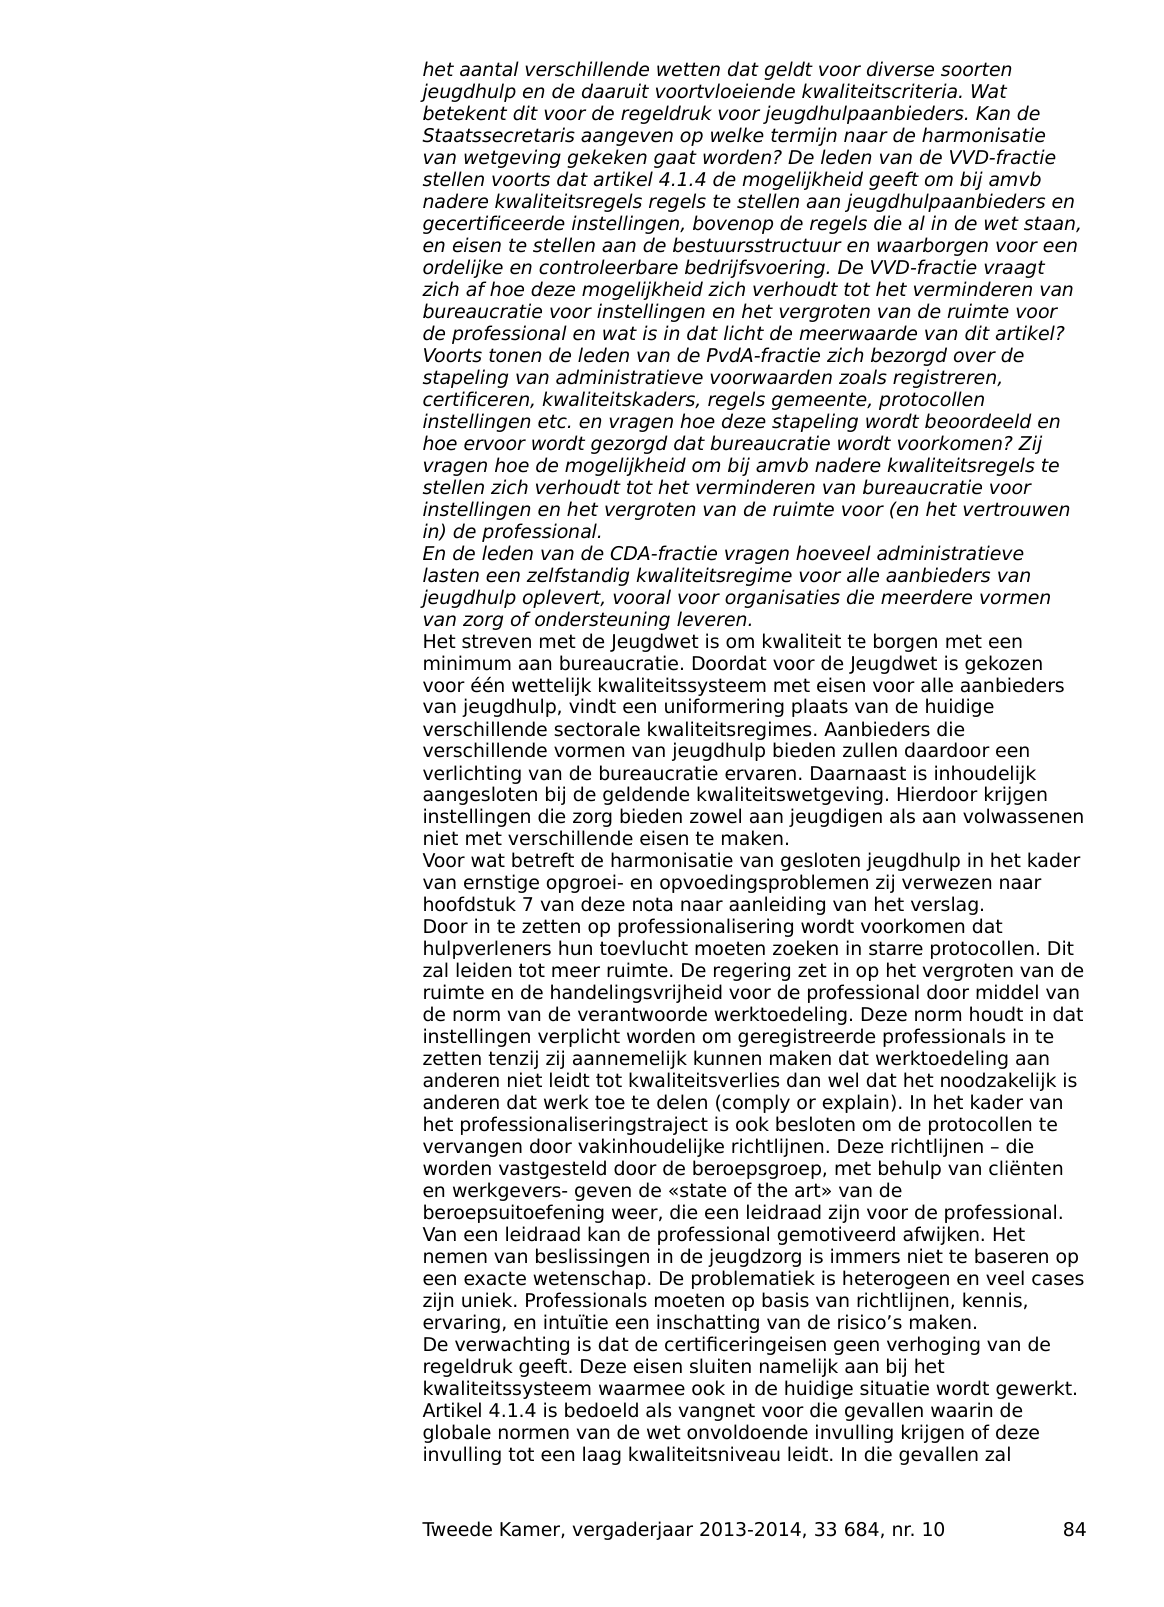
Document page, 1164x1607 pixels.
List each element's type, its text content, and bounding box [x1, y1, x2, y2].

text En de leden van de CDA-fractie vragen hoeveel administratieve lasten een zelfstandig kwaliteitsregime voor alle aanbieders van jeugdhulp oplevert, vooral voor organisaties die meerdere vormen van zorg of ondersteuning leveren. [422, 543, 1087, 631]
text Door in te zetten op professionalisering wordt voorkomen dat hulpverleners hun toevlucht moeten zoeken in starre protocollen. Dit zal leiden tot meer ruimte. De regering zet in op het vergroten van de ruimte en de handelingsvrijheid voor de professional door middel van de norm van de verantwoorde werktoedeling. Deze norm houdt in dat instellingen verplicht worden om geregistreerde professionals in te zetten tenzij zij aannemelijk kunnen maken dat werktoedeling aan anderen niet leidt tot kwaliteitsverlies dan wel dat het noodzakelijk is anderen dat werk toe te delen (comply or explain). In het kader van het professionaliseringstraject is ook besloten om de protocollen te vervangen door vakinhoudelijke richtlijnen. Deze richtlijnen – die worden vastgesteld door de beroepsgroep, met behulp van cliënten en werkgevers- geven de «state of the art» van de beroepsuitoefening weer, die een leidraad zijn voor de professional. Van een leidraad kan de professional gemotiveerd afwijken. Het nemen van beslissingen in de jeugdzorg is immers niet te baseren op een exacte wetenschap. De problematiek is heterogeen en veel cases zijn uniek. Professionals moeten op basis van richtlijnen, kennis, ervaring, en intuïtie een inschatting van de risico’s maken. [422, 916, 1087, 1334]
text Het streven met de Jeugdwet is om kwaliteit te borgen met een minimum aan bureaucratie. Doordat voor de Jeugdwet is gekozen voor één wettelijk kwaliteitssysteem met eisen voor alle aanbieders van jeugdhulp, vindt een uniformering plaats van de huidige verschillende sectorale kwaliteitsregimes. Aanbieders die verschillende vormen van jeugdhulp bieden zullen daardoor een verlichting van de bureaucratie ervaren. Daarnaast is inhoudelijk aangesloten bij de geldende kwaliteitswetgeving. Hierdoor krijgen instellingen die zorg bieden zowel aan jeugdigen als aan volwassenen niet met verschillende eisen te maken. [422, 631, 1087, 850]
text het aantal verschillende wetten dat geldt voor diverse soorten jeugdhulp en de daaruit voortvloeiende kwaliteitscriteria. Wat betekent dit voor de regeldruk voor jeugdhulpaanbieders. Kan de Staatssecretaris aangeven op welke termijn naar de harmonisatie van wetgeving gekeken gaat worden? De leden van de VVD-fractie stellen voorts dat artikel 4.1.4 de mogelijkheid geeft om bij amvb nadere kwaliteitsregels regels te stellen aan jeugdhulpaanbieders en gecertificeerde instellingen, bovenop de regels die al in de wet staan, en eisen te stellen aan de bestuursstructuur en waarborgen voor een ordelijke en controleerbare bedrijfsvoering. De VVD-fractie vraagt zich af hoe deze mogelijkheid zich verhoudt tot het verminderen van bureaucratie voor instellingen en het vergroten van de ruimte voor de professional en wat is in dat licht de meerwaarde van dit artikel? [422, 59, 1087, 345]
text Artikel 4.1.4 is bedoeld als vangnet voor die gevallen waarin de globale normen van de wet onvoldoende invulling krijgen of deze invulling tot een laag kwaliteitsniveau leidt. In die gevallen zal [422, 1400, 1087, 1466]
text De verwachting is dat de certificeringeisen geen verhoging van de regeldruk geeft. Deze eisen sluiten namelijk aan bij het kwaliteitssysteem waarmee ook in de huidige situatie wordt gewerkt. [422, 1334, 1087, 1400]
text Voorts tonen de leden van de PvdA-fractie zich bezorgd over de stapeling van administratieve voorwaarden zoals registreren, certificeren, kwaliteitskaders, regels gemeente, protocollen instellingen etc. en vragen hoe deze stapeling wordt beoordeeld en hoe ervoor wordt gezorgd dat bureaucratie wordt voorkomen? Zij vragen hoe de mogelijkheid om bij amvb nadere kwaliteitsregels te stellen zich verhoudt tot het verminderen van bureaucratie voor instellingen en het vergroten van de ruimte voor (en het vertrouwen in) de professional. [422, 345, 1087, 543]
text Voor wat betreft de harmonisatie van gesloten jeugdhulp in het kader van ernstige opgroei- en opvoedingsproblemen zij verwezen naar hoofdstuk 7 van deze nota naar aanleiding van het verslag. [422, 850, 1087, 916]
